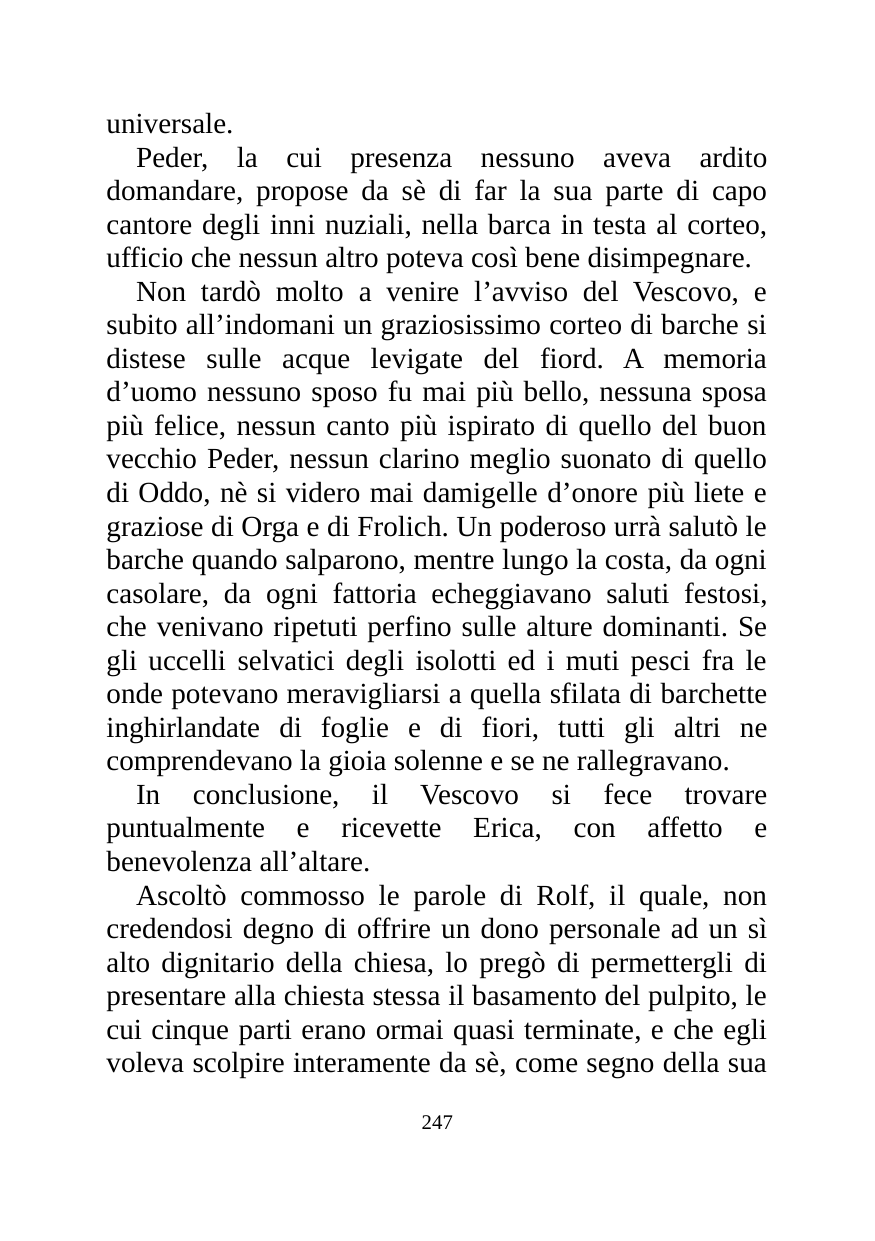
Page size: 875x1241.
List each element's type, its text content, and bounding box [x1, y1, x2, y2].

text Ascoltò commosso le parole di Rolf, il quale, non credendosi degno di offrire un dono personale ad un sì alto dignitario della chiesa, lo pregò di permettergli di presentare alla chiesta stessa il basamento del pulpito, le cui cinque parti erano ormai quasi terminate, e che egli voleva scolpire interamente da sè, come segno della sua [106, 878, 768, 1079]
text In conclusione, il Vescovo si fece trovare puntualmente e ricevette Erica, con affetto e benevolenza all’altare. [106, 777, 768, 878]
text Peder, la cui presenza nessuno aveva ardito domandare, propose da sè di far la sua parte di capo cantore degli inni nuziali, nella barca in testa al corteo, ufficio che nessun altro poteva così bene disimpegnare. [106, 140, 768, 274]
text universale. [106, 106, 768, 140]
text Non tardò molto a venire l’avviso del Vescovo, e subito all’indomani un graziosissimo corteo di barche si distese sulle acque levigate del fiord. A memoria d’uomo nessuno sposo fu mai più bello, nessuna sposa più felice, nessun canto più ispirato di quello del buon vecchio Peder, nessun clarino meglio suonato di quello di Oddo, nè si videro mai damigelle d’onore più liete e graziose di Orga e di Frolich. Un poderoso urrà salutò le barche quando salparono, mentre lungo la costa, da ogni casolare, da ogni fattoria echeggiavano saluti festosi, che venivano ripetuti perfino sulle alture dominanti. Se gli uccelli selvatici degli isolotti ed i muti pesci fra le onde potevano meravigliarsi a quella sfilata di barchette inghirlandate di foglie e di fiori, tutti gli altri ne comprendevano la gioia solenne e se ne rallegravano. [106, 274, 768, 777]
